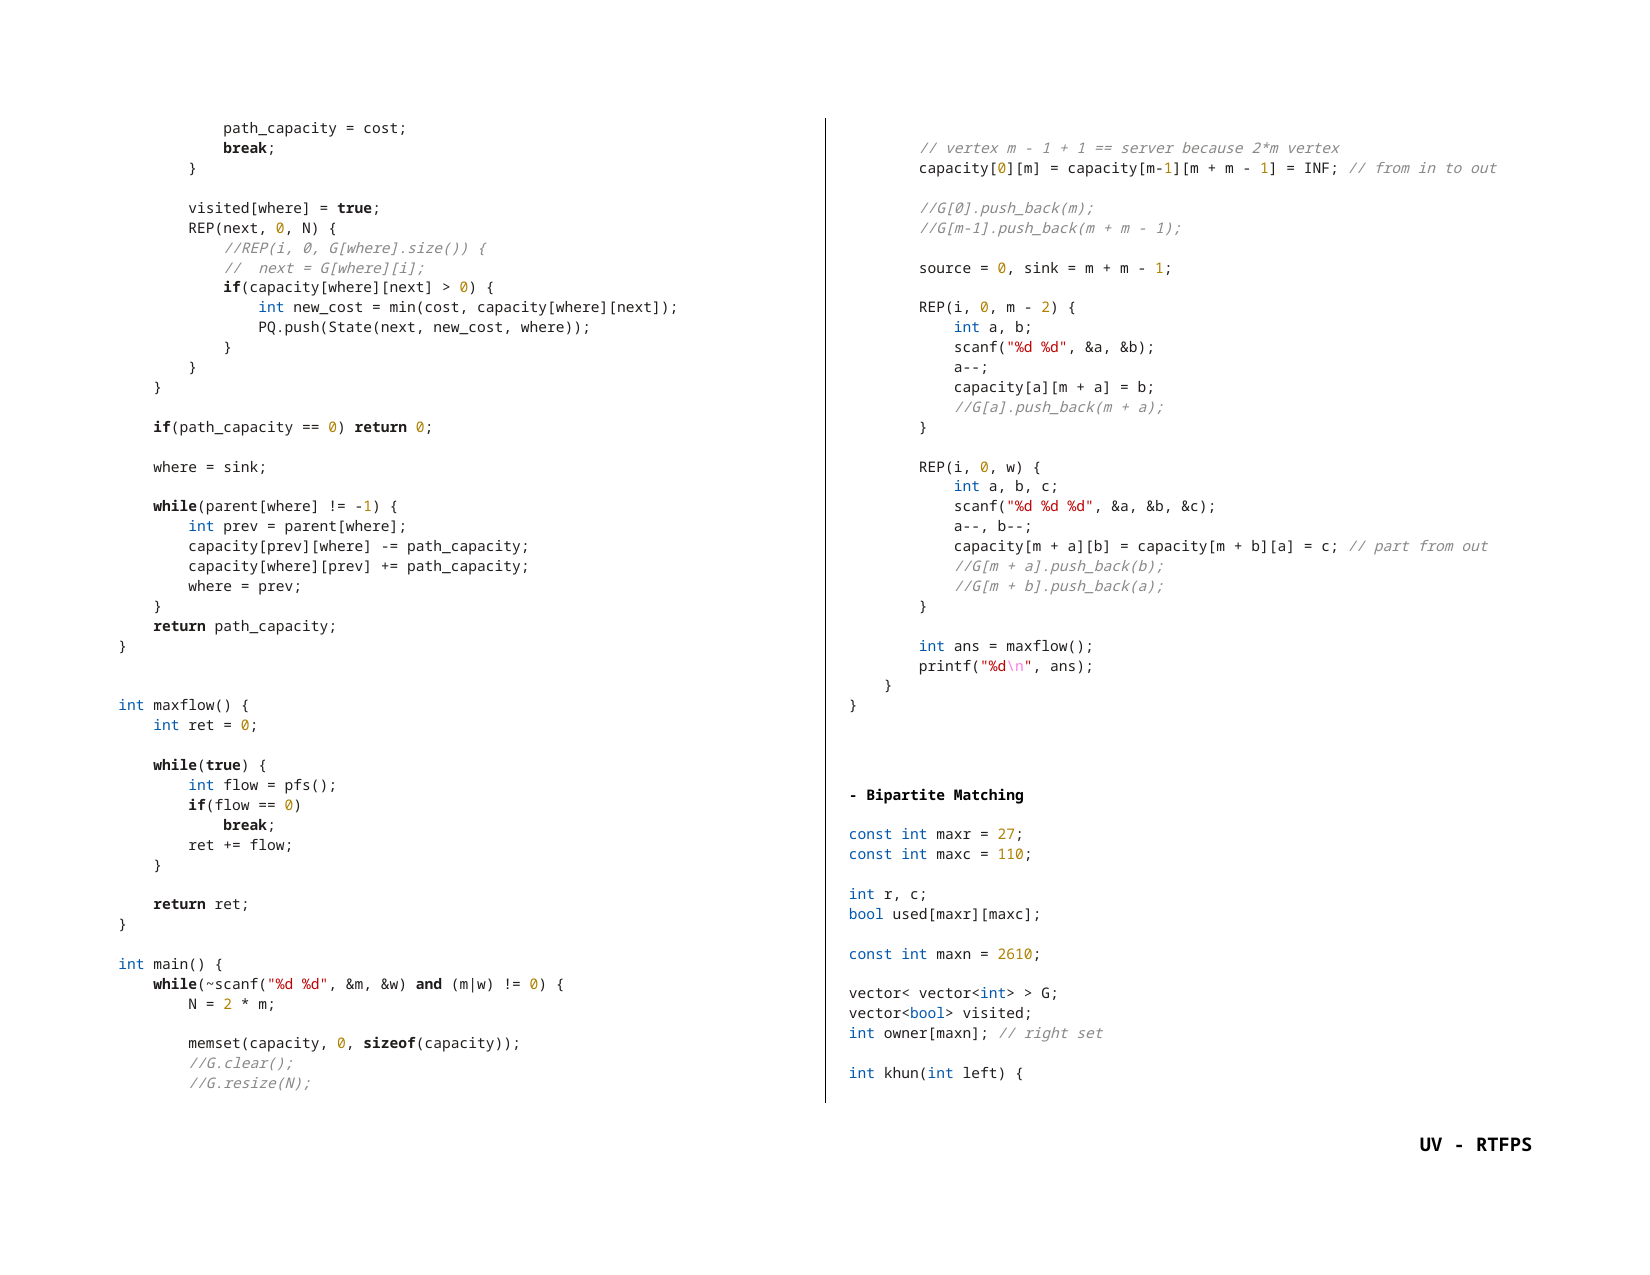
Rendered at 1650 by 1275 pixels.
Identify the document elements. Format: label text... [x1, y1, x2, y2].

text ret += flow; [118, 834, 801, 854]
text while(true) { [118, 755, 801, 775]
text capacity[prev][where] -= path_capacity; [118, 536, 801, 556]
text //G[m + a].push_back(b); [849, 556, 1532, 576]
text int khun(int left) { [849, 1063, 1532, 1083]
text } [849, 596, 1532, 616]
text int r, c; [849, 884, 1532, 904]
text int maxflow() { [118, 695, 801, 715]
text int main() { [118, 954, 801, 974]
text } [849, 675, 1532, 695]
text if(flow == 0) [118, 794, 801, 814]
text source = 0, sink = m + m - 1; [849, 257, 1532, 277]
text // vertex m - 1 + 1 == server because 2*m vertex [849, 138, 1532, 158]
text bool used[maxr][maxc]; [849, 904, 1532, 923]
text return path_capacity; [118, 616, 801, 635]
text while(parent[where] != -1) { [118, 496, 801, 516]
text N = 2 * m; [118, 993, 801, 1013]
text a--; [849, 357, 1532, 377]
text const int maxn = 2610; [849, 943, 1532, 963]
text where = sink; [118, 456, 801, 476]
text vector< vector<int> > G; [849, 983, 1532, 1003]
text return ret; [118, 894, 801, 914]
text break; [118, 814, 801, 834]
text visited[where] = true; [118, 198, 801, 218]
text a--, b--; [849, 516, 1532, 536]
text } [118, 635, 801, 655]
text REP(next, 0, N) { [118, 218, 801, 237]
text printf("%d\n", ans); [849, 655, 1532, 675]
text where = prev; [118, 576, 801, 596]
text int a, b; [849, 317, 1532, 337]
text int ret = 0; [118, 715, 801, 735]
text path_capacity = cost; [118, 118, 801, 138]
text const int maxr = 27; [849, 824, 1532, 844]
text scanf("%d %d %d", &a, &b, &c); [849, 496, 1532, 516]
text //G[m-1].push_back(m + m - 1); [849, 218, 1532, 237]
text int ans = maxflow(); [849, 635, 1532, 655]
text int flow = pfs(); [118, 775, 801, 794]
text } [118, 914, 801, 934]
text //G.resize(N); [118, 1073, 801, 1093]
text PQ.push(State(next, new_cost, where)); [118, 317, 801, 337]
text memset(capacity, 0, sizeof(capacity)); [118, 1033, 801, 1053]
text if(capacity[where][next] > 0) { [118, 277, 801, 297]
text //G.clear(); [118, 1053, 801, 1073]
text int prev = parent[where]; [118, 516, 801, 536]
text // next = G[where][i]; [118, 257, 801, 277]
text REP(i, 0, w) { [849, 456, 1532, 476]
text } [118, 337, 801, 357]
text //G[0].push_back(m); [849, 198, 1532, 218]
text } [118, 377, 801, 397]
text REP(i, 0, m - 2) { [849, 297, 1532, 317]
text } [849, 695, 1532, 715]
text int owner[maxn]; // right set [849, 1023, 1532, 1043]
text int a, b, c; [849, 476, 1532, 496]
text scanf("%d %d", &a, &b); [849, 337, 1532, 357]
text capacity[where][prev] += path_capacity; [118, 556, 801, 576]
text break; [118, 138, 801, 158]
text } [118, 158, 801, 178]
text if(path_capacity == 0) return 0; [118, 417, 801, 436]
text //G[m + b].push_back(a); [849, 576, 1532, 596]
text } [118, 854, 801, 874]
text int new_cost = min(cost, capacity[where][next]); [118, 297, 801, 317]
text - Bipartite Matching [849, 784, 1532, 804]
text capacity[m + a][b] = capacity[m + b][a] = c; // part from out [849, 536, 1532, 556]
text capacity[0][m] = capacity[m-1][m + m - 1] = INF; // from in to out [849, 158, 1532, 178]
text const int maxc = 110; [849, 844, 1532, 864]
text } [118, 596, 801, 616]
text //REP(i, 0, G[where].size()) { [118, 237, 801, 257]
text //G[a].push_back(m + a); [849, 397, 1532, 417]
text vector<bool> visited; [849, 1003, 1532, 1023]
text } [118, 357, 801, 377]
text capacity[a][m + a] = b; [849, 377, 1532, 397]
text while(~scanf("%d %d", &m, &w) and (m|w) != 0) { [118, 974, 801, 993]
text } [849, 417, 1532, 436]
